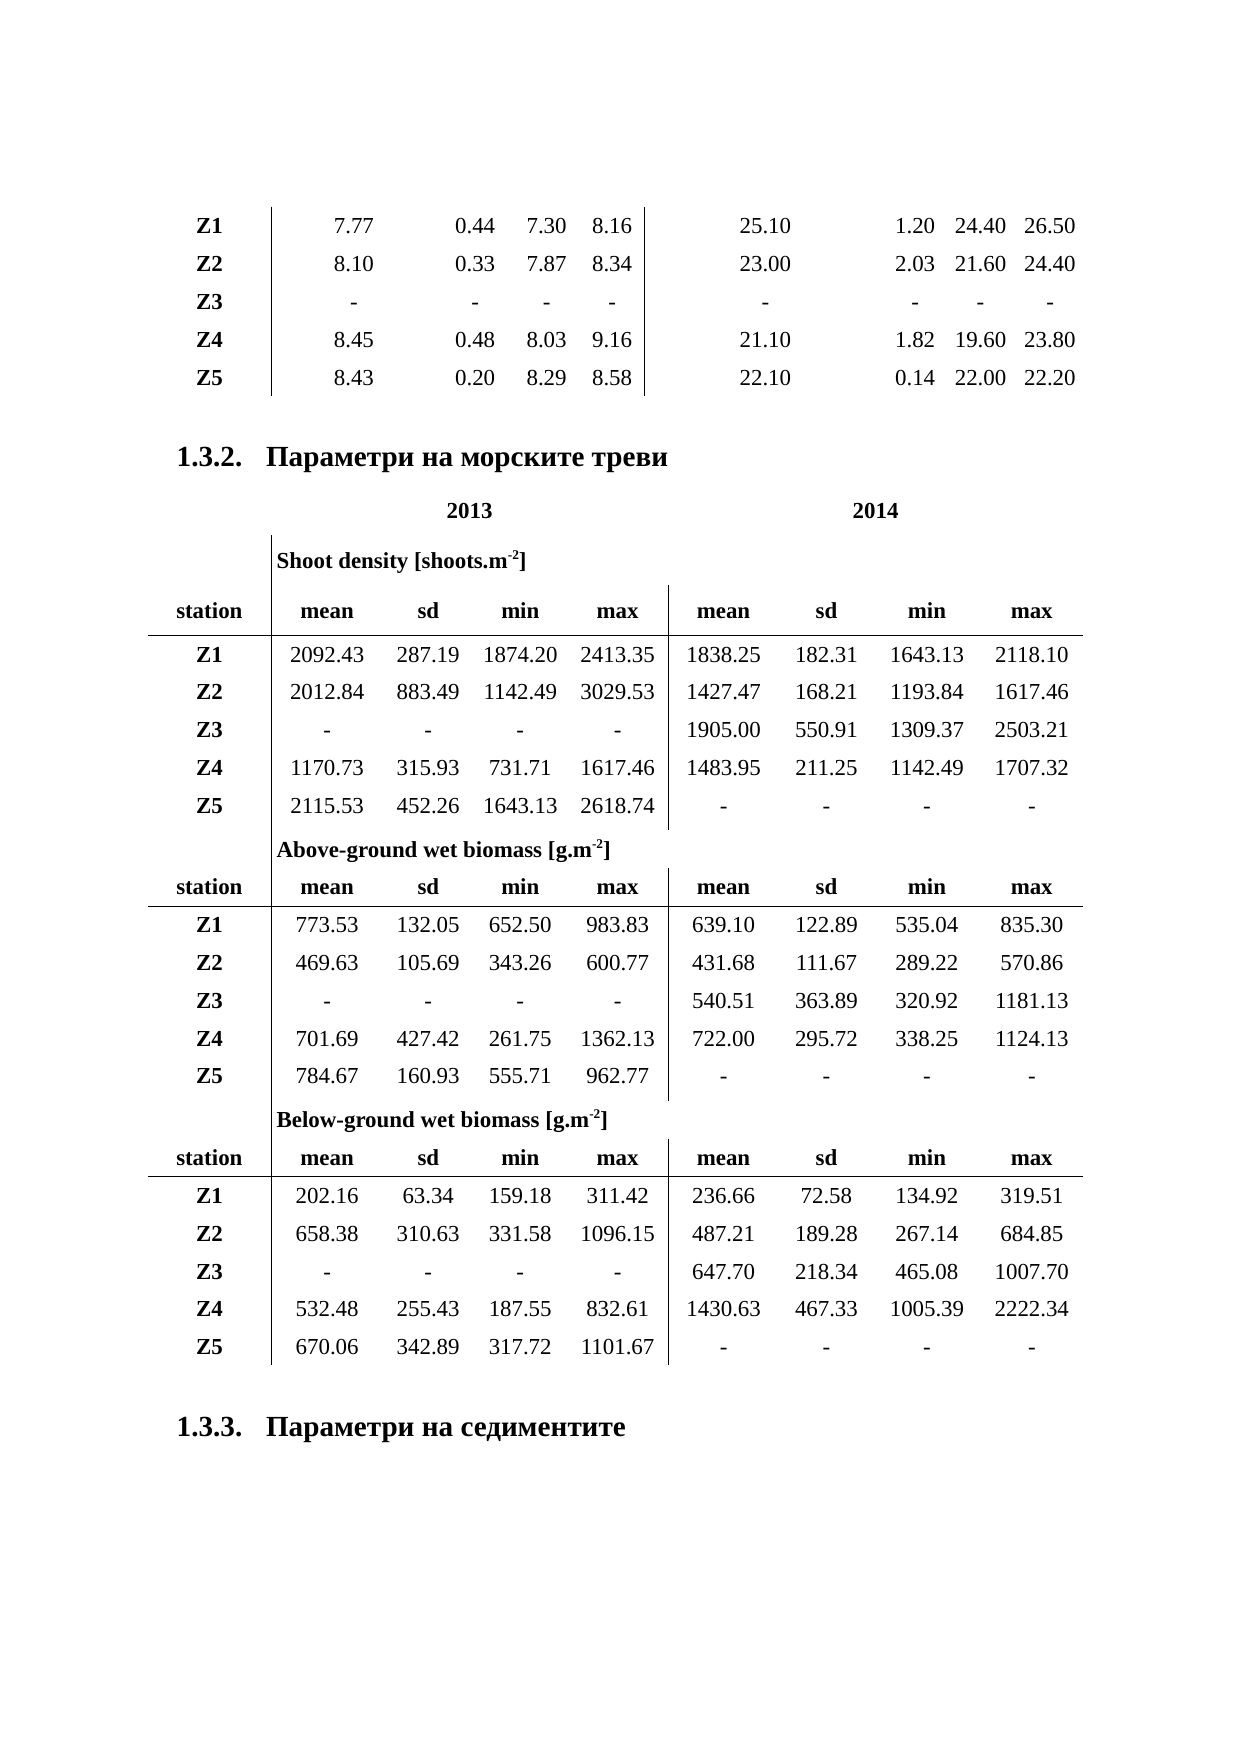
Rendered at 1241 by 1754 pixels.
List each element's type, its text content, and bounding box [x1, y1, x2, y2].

table_cell 8.29 [514, 358, 579, 396]
table_cell 331.58 [473, 1214, 567, 1252]
table_cell 23.00 [645, 245, 886, 282]
table_cell [148, 830, 271, 868]
table_cell 658.38 [272, 1214, 383, 1252]
table_cell 160.93 [383, 1057, 473, 1095]
table_cell [473, 824, 567, 830]
table_cell 469.63 [272, 944, 383, 981]
table_cell 1362.13 [567, 1019, 668, 1057]
table_cell sd [383, 1139, 473, 1176]
table_cell Z4 [148, 320, 271, 358]
table_cell [567, 1095, 668, 1101]
table_cell 63.34 [383, 1177, 473, 1214]
table_cell - [473, 981, 567, 1019]
table_cell station [148, 585, 271, 635]
table_cell 1617.46 [567, 748, 668, 786]
table_cell 338.25 [873, 1019, 980, 1057]
table_cell 684.85 [980, 1214, 1083, 1252]
table_cell 652.50 [473, 907, 567, 943]
table_cell max [980, 868, 1083, 906]
table_cell - [944, 282, 1017, 320]
table_cell 7.77 [272, 207, 437, 244]
table_cell 363.89 [779, 981, 873, 1019]
table_cell - [645, 282, 886, 320]
table_cell station [148, 1139, 271, 1176]
table_cell 535.04 [873, 907, 980, 943]
table_cell 487.21 [669, 1214, 779, 1252]
table_cell 1142.49 [473, 673, 567, 711]
table_cell mean [272, 868, 383, 906]
table_cell Z5 [148, 1057, 271, 1095]
table_cell Z3 [148, 282, 271, 320]
table_cell - [1017, 282, 1083, 320]
table_cell 25.10 [645, 207, 886, 244]
table_cell 7.87 [514, 245, 579, 282]
table_cell 255.43 [383, 1290, 473, 1328]
subtitle Параметри на седиментите [242, 1409, 1093, 1442]
table_cell 1.20 [886, 207, 944, 244]
table_cell 8.58 [580, 358, 644, 396]
table_cell - [980, 1328, 1083, 1365]
table_cell 287.19 [383, 636, 473, 673]
table_cell 1707.32 [980, 748, 1083, 786]
table_cell Z3 [148, 1252, 271, 1290]
table_cell sd [383, 585, 473, 635]
table_cell [873, 1095, 980, 1101]
table_cell max [980, 585, 1083, 635]
table_cell - [383, 711, 473, 748]
table_cell 784.67 [272, 1057, 383, 1095]
table_header 2014 [668, 485, 1083, 535]
table_cell sd [779, 1139, 873, 1176]
table_cell 8.16 [580, 207, 644, 244]
table_cell 2012.84 [272, 673, 383, 711]
table_cell [148, 1095, 271, 1101]
table_cell 218.34 [779, 1252, 873, 1290]
table_cell - [272, 711, 383, 748]
table_cell 1430.63 [669, 1290, 779, 1328]
table_cell 236.66 [669, 1177, 779, 1214]
table_cell 883.49 [383, 673, 473, 711]
table_cell 1101.67 [567, 1328, 668, 1365]
table_cell Z1 [148, 207, 271, 244]
table_cell 540.51 [669, 981, 779, 1019]
table_cell [873, 824, 980, 830]
table_header 2013 [271, 485, 668, 535]
table_cell 2118.10 [980, 636, 1083, 673]
table_cell 731.71 [473, 748, 567, 786]
table_cell - [779, 1057, 873, 1095]
table_cell [148, 824, 271, 830]
table_cell Z5 [148, 358, 271, 396]
table_cell 22.00 [944, 358, 1017, 396]
table_cell 1617.46 [980, 673, 1083, 711]
table_cell [383, 824, 473, 830]
table_cell 315.93 [383, 748, 473, 786]
table_cell - [873, 1057, 980, 1095]
table_cell 832.61 [567, 1290, 668, 1328]
table_cell 1427.47 [669, 673, 779, 711]
table_cell 122.89 [779, 907, 873, 943]
table_cell sd [779, 868, 873, 906]
table_cell 8.45 [272, 320, 437, 358]
table_cell 267.14 [873, 1214, 980, 1252]
table_cell 835.30 [980, 907, 1083, 943]
table_cell 343.26 [473, 944, 567, 981]
table_cell 0.20 [437, 358, 513, 396]
table_cell 2503.21 [980, 711, 1083, 748]
table_cell 187.55 [473, 1290, 567, 1328]
table_cell 320.92 [873, 981, 980, 1019]
table_cell 310.63 [383, 1214, 473, 1252]
table_cell 1096.15 [567, 1214, 668, 1252]
table_cell Z5 [148, 1328, 271, 1365]
table_cell Z4 [148, 748, 271, 786]
table_cell - [873, 786, 980, 824]
table_cell Shoot density [shoots.m-2] [272, 535, 1083, 585]
table_cell 111.67 [779, 944, 873, 981]
table_cell 1483.95 [669, 748, 779, 786]
table_cell [779, 824, 873, 830]
table_cell - [437, 282, 513, 320]
table_cell Z1 [148, 907, 271, 943]
table_cell 773.53 [272, 907, 383, 943]
table_cell 1905.00 [669, 711, 779, 748]
table_cell 962.77 [567, 1057, 668, 1095]
table_cell - [567, 711, 668, 748]
table_cell 1874.20 [473, 636, 567, 673]
table_cell [669, 1095, 779, 1101]
table_cell Z2 [148, 245, 271, 282]
table_cell 431.68 [669, 944, 779, 981]
table_cell 1193.84 [873, 673, 980, 711]
table_cell - [886, 282, 944, 320]
table_cell 22.20 [1017, 358, 1083, 396]
table_cell 319.51 [980, 1177, 1083, 1214]
table_cell 2413.35 [567, 636, 668, 673]
table_cell 7.30 [514, 207, 579, 244]
table_cell max [980, 1139, 1083, 1176]
table_cell [980, 824, 1083, 830]
table_cell min [873, 1139, 980, 1176]
table_cell 317.72 [473, 1328, 567, 1365]
table_cell Z4 [148, 1019, 271, 1057]
table_cell 1005.39 [873, 1290, 980, 1328]
table_cell sd [383, 868, 473, 906]
table_cell 532.48 [272, 1290, 383, 1328]
table_cell 2092.43 [272, 636, 383, 673]
table_cell 0.14 [886, 358, 944, 396]
table_cell - [980, 1057, 1083, 1095]
table_cell 202.16 [272, 1177, 383, 1214]
table_cell - [514, 282, 579, 320]
table_cell - [567, 981, 668, 1019]
table_cell 983.83 [567, 907, 668, 943]
table_cell - [669, 786, 779, 824]
table_cell 21.60 [944, 245, 1017, 282]
table_cell 452.26 [383, 786, 473, 824]
table_cell 555.71 [473, 1057, 567, 1095]
table_cell 211.25 [779, 748, 873, 786]
table_cell [567, 824, 668, 830]
table_cell 1838.25 [669, 636, 779, 673]
table_cell 8.43 [272, 358, 437, 396]
table_cell 21.10 [645, 320, 886, 358]
table_cell 19.60 [944, 320, 1017, 358]
table_cell [473, 1095, 567, 1101]
table_cell - [473, 711, 567, 748]
table_cell min [473, 585, 567, 635]
table_cell 0.48 [437, 320, 513, 358]
table_cell 2618.74 [567, 786, 668, 824]
table_cell 159.18 [473, 1177, 567, 1214]
table_cell Z3 [148, 981, 271, 1019]
table_cell - [669, 1057, 779, 1095]
table_cell - [669, 1328, 779, 1365]
table_cell min [873, 585, 980, 635]
table_cell max [567, 585, 668, 635]
table_cell 600.77 [567, 944, 668, 981]
table_cell 1309.37 [873, 711, 980, 748]
table_cell - [580, 282, 644, 320]
table_cell 465.08 [873, 1252, 980, 1290]
table_cell [148, 535, 271, 585]
table_cell mean [669, 1139, 779, 1176]
table_cell min [473, 1139, 567, 1176]
table_cell 24.40 [1017, 245, 1083, 282]
table_cell [669, 824, 779, 830]
table_cell Z2 [148, 944, 271, 981]
table_cell 342.89 [383, 1328, 473, 1365]
table_cell - [272, 981, 383, 1019]
table_cell - [473, 1252, 567, 1290]
table_cell 467.33 [779, 1290, 873, 1328]
table_cell 570.86 [980, 944, 1083, 981]
table_cell - [567, 1252, 668, 1290]
table_cell 639.10 [669, 907, 779, 943]
table_cell mean [669, 585, 779, 635]
table_cell Z3 [148, 711, 271, 748]
table_cell - [873, 1328, 980, 1365]
table_cell [383, 1095, 473, 1101]
table_cell 647.70 [669, 1252, 779, 1290]
table_cell 134.92 [873, 1177, 980, 1214]
table_cell 24.40 [944, 207, 1017, 244]
table_cell mean [272, 585, 383, 635]
table_cell 0.33 [437, 245, 513, 282]
table_cell mean [272, 1139, 383, 1176]
table_cell [148, 1101, 271, 1138]
table_cell 9.16 [580, 320, 644, 358]
table_cell Z4 [148, 1290, 271, 1328]
table_cell 295.72 [779, 1019, 873, 1057]
table_cell 1142.49 [873, 748, 980, 786]
table_cell 105.69 [383, 944, 473, 981]
table_cell 1170.73 [272, 748, 383, 786]
table_cell 2222.34 [980, 1290, 1083, 1328]
table_cell 722.00 [669, 1019, 779, 1057]
table_cell 26.50 [1017, 207, 1083, 244]
table_cell Z2 [148, 673, 271, 711]
table_cell - [779, 1328, 873, 1365]
table_cell 1007.70 [980, 1252, 1083, 1290]
table_cell 550.91 [779, 711, 873, 748]
table_cell - [779, 786, 873, 824]
table_cell 1643.13 [873, 636, 980, 673]
table_cell [272, 1095, 383, 1101]
table_header [148, 485, 271, 535]
table_cell 311.42 [567, 1177, 668, 1214]
table_cell Z1 [148, 636, 271, 673]
table_cell 23.80 [1017, 320, 1083, 358]
subtitle Параметри на морските треви [242, 439, 1093, 473]
table_cell - [383, 981, 473, 1019]
table_cell 670.06 [272, 1328, 383, 1365]
table_cell Above-ground wet biomass [g.m-2] [272, 830, 1083, 868]
table_cell Z2 [148, 1214, 271, 1252]
table_cell 22.10 [645, 358, 886, 396]
table_cell [779, 1095, 873, 1101]
table_cell Below-ground wet biomass [g.m-2] [272, 1101, 1083, 1138]
table_cell 8.10 [272, 245, 437, 282]
table_cell 1181.13 [980, 981, 1083, 1019]
table_cell 0.44 [437, 207, 513, 244]
table_cell mean [669, 868, 779, 906]
table_cell 2115.53 [272, 786, 383, 824]
table_cell 1643.13 [473, 786, 567, 824]
table_cell - [272, 1252, 383, 1290]
table_cell max [567, 868, 668, 906]
table_cell 289.22 [873, 944, 980, 981]
table_cell 72.58 [779, 1177, 873, 1214]
table_cell 1124.13 [980, 1019, 1083, 1057]
table_cell station [148, 868, 271, 906]
table_cell 261.75 [473, 1019, 567, 1057]
table_cell - [980, 786, 1083, 824]
table_cell Z1 [148, 1177, 271, 1214]
table_cell min [873, 868, 980, 906]
table_cell 168.21 [779, 673, 873, 711]
table_cell 132.05 [383, 907, 473, 943]
table_cell Z5 [148, 786, 271, 824]
table_cell [980, 1095, 1083, 1101]
table_cell 1.82 [886, 320, 944, 358]
table_cell - [383, 1252, 473, 1290]
table_cell sd [779, 585, 873, 635]
table_cell [272, 824, 383, 830]
table_cell 2.03 [886, 245, 944, 282]
table_cell - [272, 282, 437, 320]
table_cell 427.42 [383, 1019, 473, 1057]
table_cell 182.31 [779, 636, 873, 673]
table_cell 8.03 [514, 320, 579, 358]
table_cell min [473, 868, 567, 906]
table_cell 189.28 [779, 1214, 873, 1252]
table_cell max [567, 1139, 668, 1176]
table_cell 3029.53 [567, 673, 668, 711]
table_cell 701.69 [272, 1019, 383, 1057]
table_cell 8.34 [580, 245, 644, 282]
